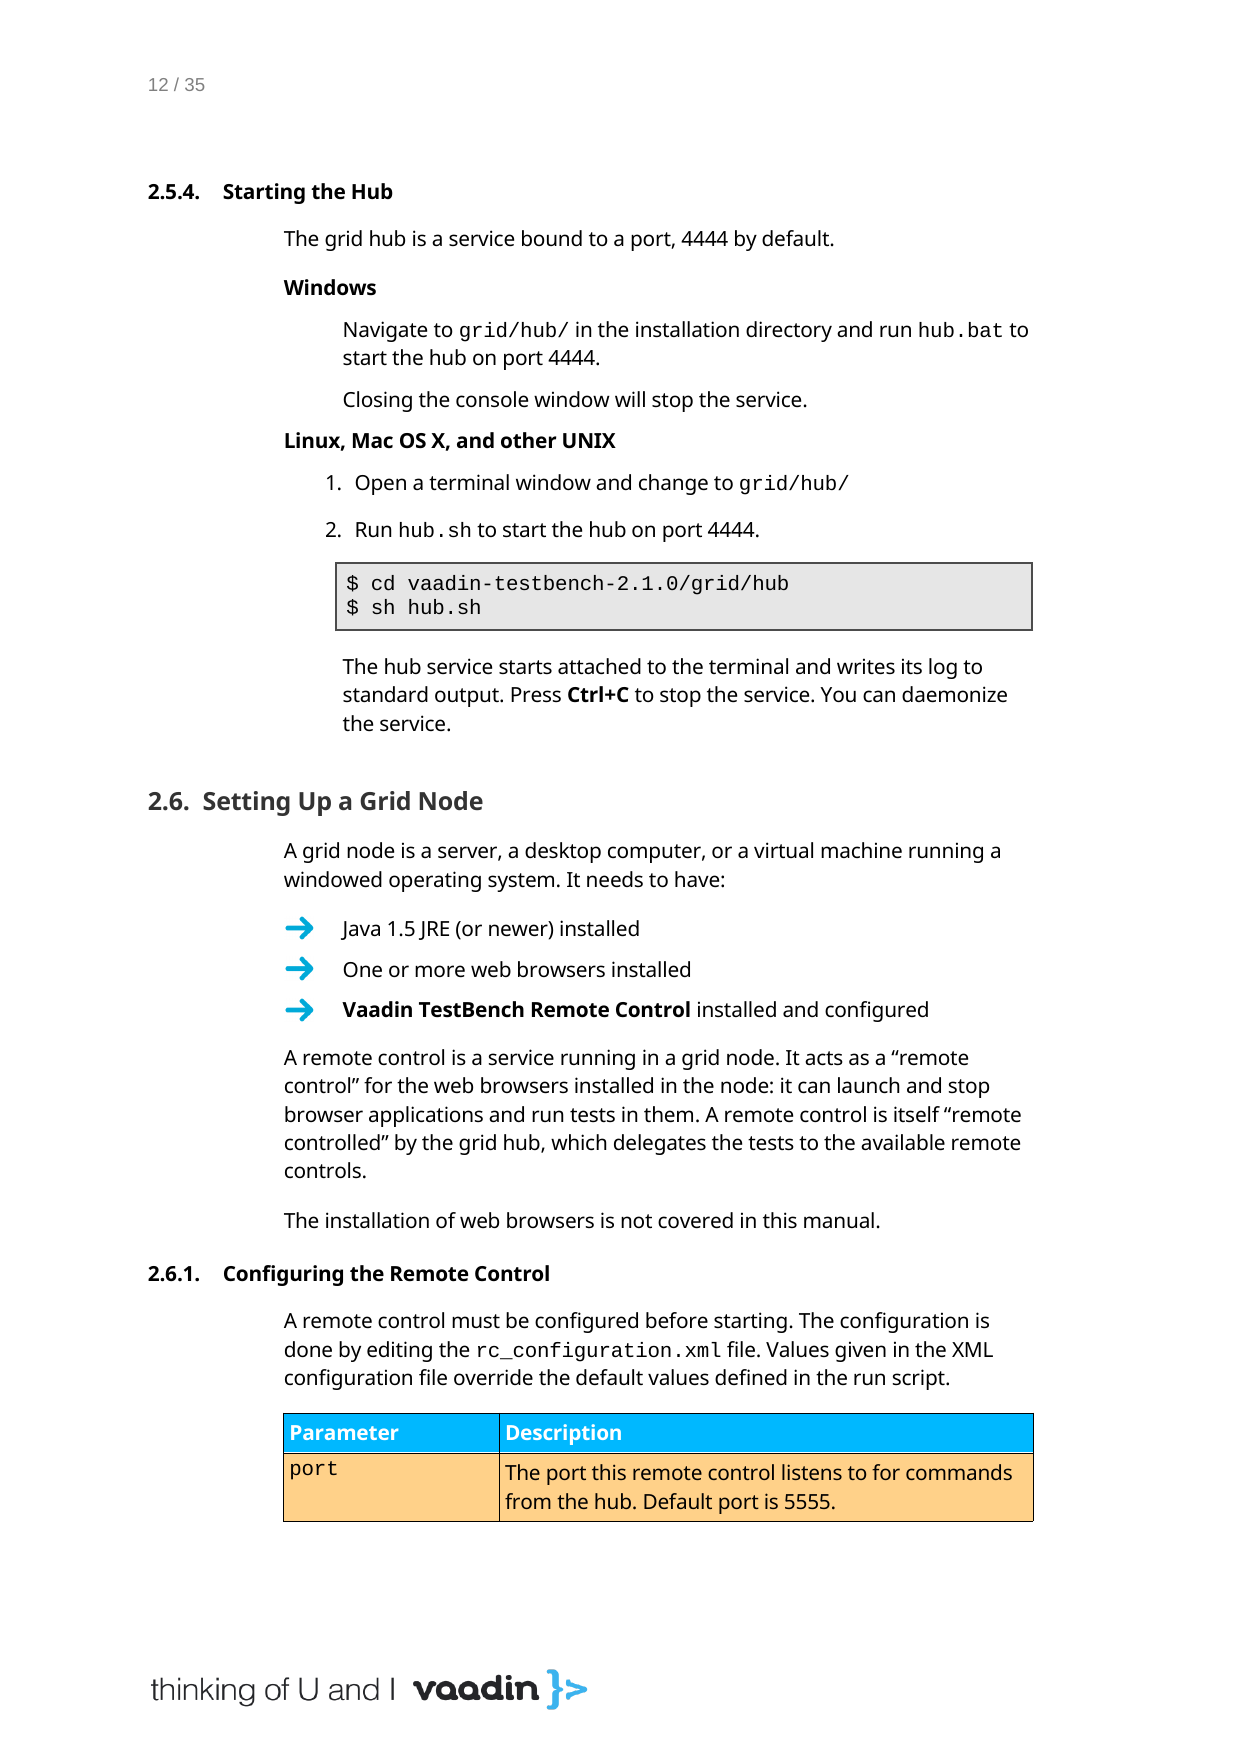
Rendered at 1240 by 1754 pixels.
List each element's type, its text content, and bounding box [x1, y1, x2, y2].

picture [304, 916, 314, 926]
text The hub service starts attached to the terminal and writes its log to standard output. Press Ctrl+C to stop the service. You can daemonize the service. [342, 652, 1033, 737]
picture [304, 930, 314, 940]
list Vaadin TestBench Remote Control installed and configured [283, 996, 1033, 1024]
subtitle Setting Up a Grid Node [148, 783, 1033, 817]
table_header Description [500, 1414, 1033, 1452]
text A remote control must be configured before starting. The configuration is done by editing the rc_configuration.xml file. Values given in the XML configuration file override the default values defined in the run script. [283, 1306, 1033, 1392]
list Java 1.5 JRE (or newer) installed [283, 914, 1033, 942]
picture [304, 998, 314, 1008]
list Open a terminal window and change to grid/hub/ [325, 468, 1033, 496]
text A remote control is a service running in a grid node. It acts as a “remote control” for the web browsers installed in the node: it can launch and stop browser applications and run tests in them. A remote control is itself “remote controlled” by the grid hub, which delegates the tests to the available remote controls. [283, 1043, 1033, 1185]
table_cell The port this remote control listens to for commands from the hub. Default port is 5555. [500, 1454, 1033, 1521]
picture [284, 916, 303, 940]
picture [304, 1012, 314, 1022]
picture [304, 956, 314, 966]
text Windows [283, 273, 1033, 302]
text A grid node is a server, a desktop computer, or a virtual machine running a windowed operating system. It needs to have: [283, 836, 1033, 893]
subtitle Starting the Hub [148, 177, 1033, 206]
text Closing the console window will stop the service. [342, 385, 1033, 413]
text The grid hub is a service bound to a port, 4444 by default. [283, 224, 1033, 253]
subtitle Configuring the Remote Control [148, 1259, 1033, 1288]
text $ cd vaadin-testbench-2.1.0/grid/hub $ sh hub.sh [337, 564, 1031, 629]
list One or more web browsers installed [283, 955, 1033, 983]
picture [284, 956, 304, 981]
table_cell port [284, 1454, 499, 1521]
list Run hub.sh to start the hub on port 4444. [325, 515, 1033, 543]
picture [304, 971, 314, 981]
text Navigate to grid/hub/ in the installation directory and run hub.bat to start the hub on port 4444. [342, 315, 1033, 372]
text The installation of web browsers is not covered in this manual. [283, 1206, 1033, 1234]
table_header Parameter [284, 1414, 499, 1452]
picture [284, 998, 303, 1022]
text Linux, Mac OS X, and other UNIX [283, 426, 1033, 455]
picture [150, 1665, 590, 1712]
